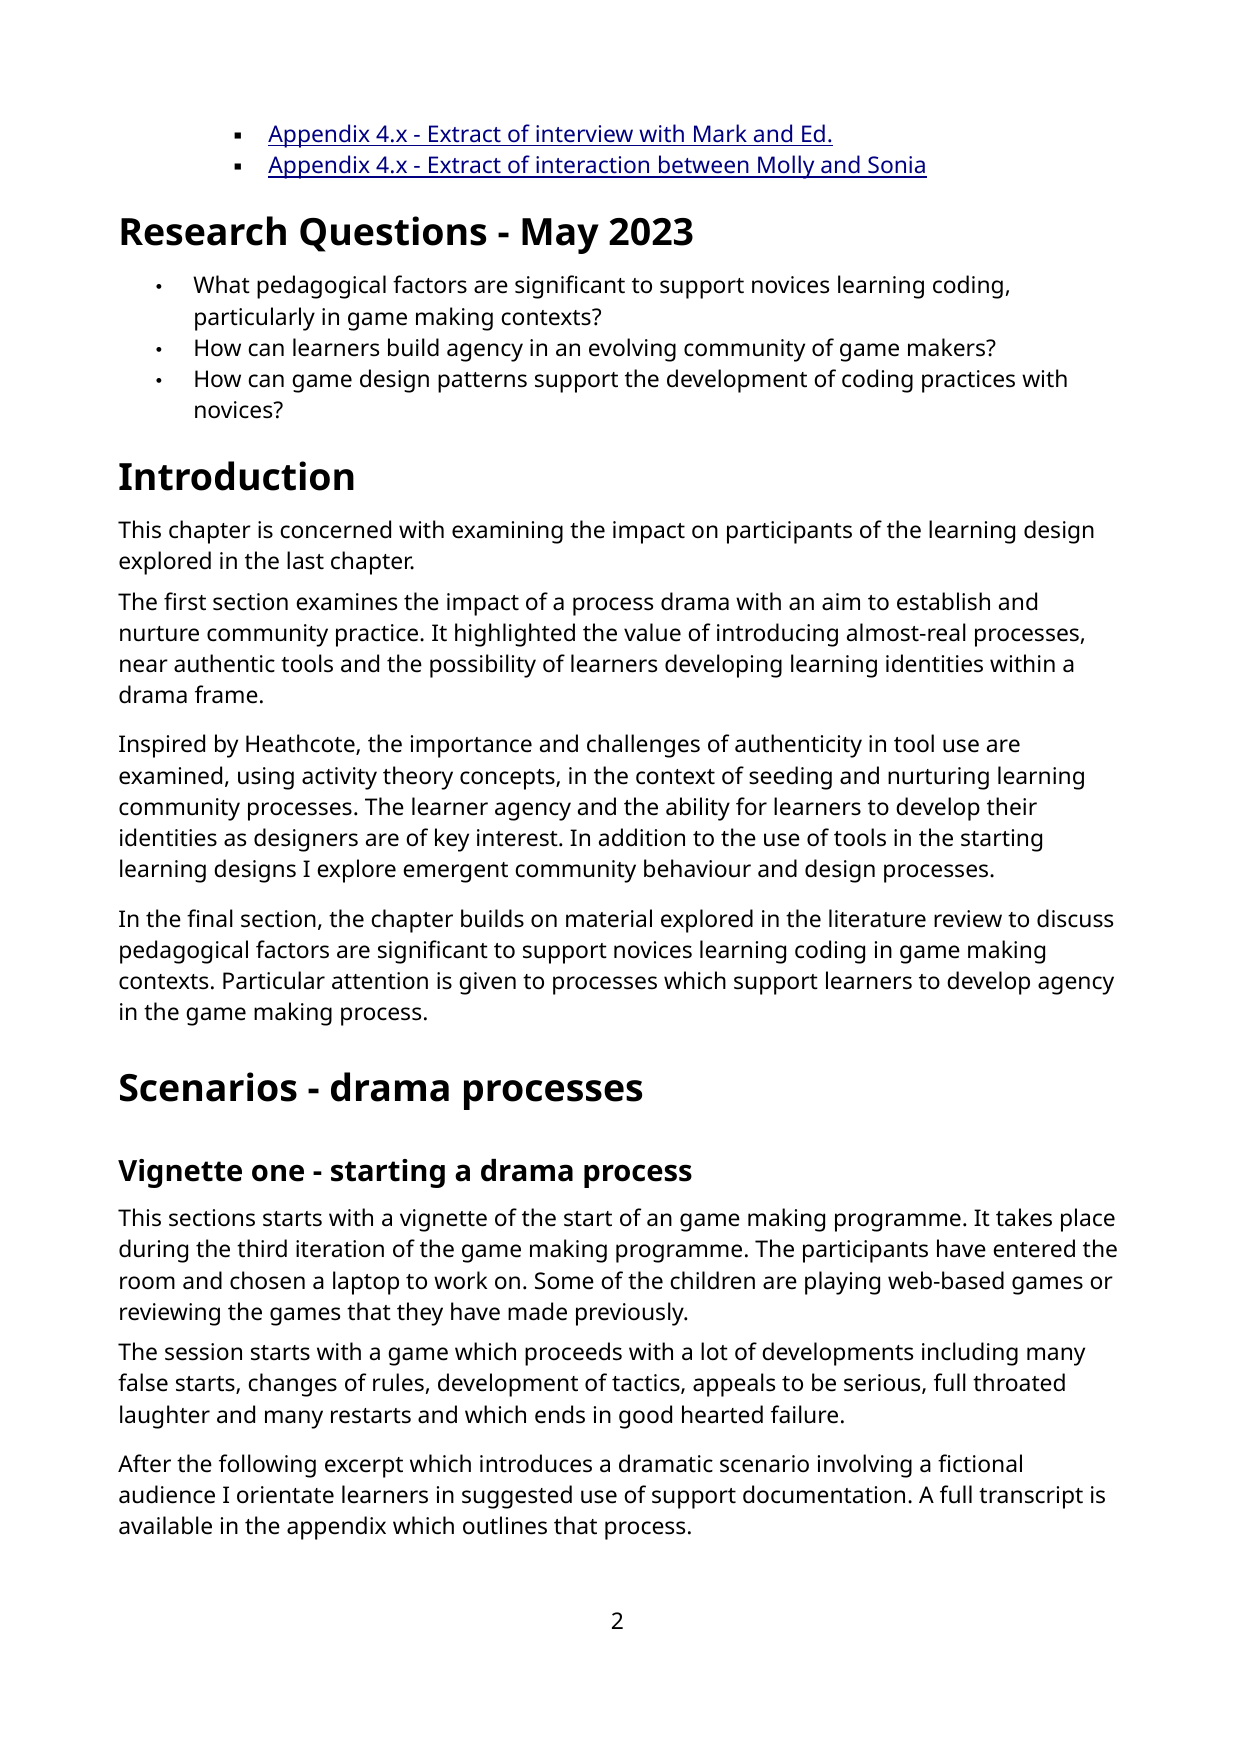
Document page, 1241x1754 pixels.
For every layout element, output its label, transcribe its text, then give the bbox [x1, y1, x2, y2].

text In the final section, the chapter builds on material explored in the literature review to discuss pedagogical factors are significant to support novices learning coding in game making contexts. Particular attention is given to processes which support learners to develop agency in the game making process. [118, 902, 1122, 1027]
subtitle Vignette one - starting a drama process [118, 1150, 1122, 1190]
list How can game design patterns support the development of coding practices with novices? [156, 363, 1122, 425]
list How can learners build agency in an evolving community of game makers? [156, 332, 1122, 363]
list Appendix 4.x - Extract of interaction between Molly and Sonia [231, 149, 1122, 181]
text This chapter is concerned with examining the impact on participants of the learning design explored in the last chapter. [118, 514, 1122, 576]
subtitle Introduction [118, 450, 1122, 501]
text After the following excerpt which introduces a dramatic scenario involving a fictional audience I orientate learners in suggested use of support documentation. A full transcript is available in the appendix which outlines that process. [118, 1448, 1122, 1542]
text Inspired by Heathcote, the importance and challenges of authenticity in tool use are examined, using activity theory concepts, in the context of seeding and nurturing learning community processes. The learner agency and the ability for learners to develop their identities as designers are of key interest. In addition to the use of tools in the starting learning designs I explore emergent community behaviour and design processes. [118, 728, 1122, 884]
list Appendix 4.x - Extract of interview with Mark and Ed. [231, 118, 1122, 149]
subtitle Scenarios - drama processes [118, 1061, 1122, 1112]
subtitle Research Questions - May 2023 [118, 206, 1122, 257]
list What pedagogical factors are significant to support novices learning coding, particularly in game making contexts? [156, 269, 1122, 332]
text The first section examines the impact of a process drama with an aim to establish and nurture community practice. It highlighted the value of introducing almost-real processes, near authentic tools and the possibility of learners developing learning identities within a drama frame. [118, 585, 1122, 710]
text The session starts with a game which proceeds with a lot of developments including many false starts, changes of rules, development of tactics, appeals to be serious, full throated laughter and many restarts and which ends in good hearted failure. [118, 1336, 1122, 1430]
text This sections starts with a vignette of the start of an game making programme. It takes place during the third iteration of the game making programme. The participants have entered the room and chosen a laptop to work on. Some of the children are playing web-based games or reviewing the games that they have made previously. [118, 1202, 1122, 1327]
